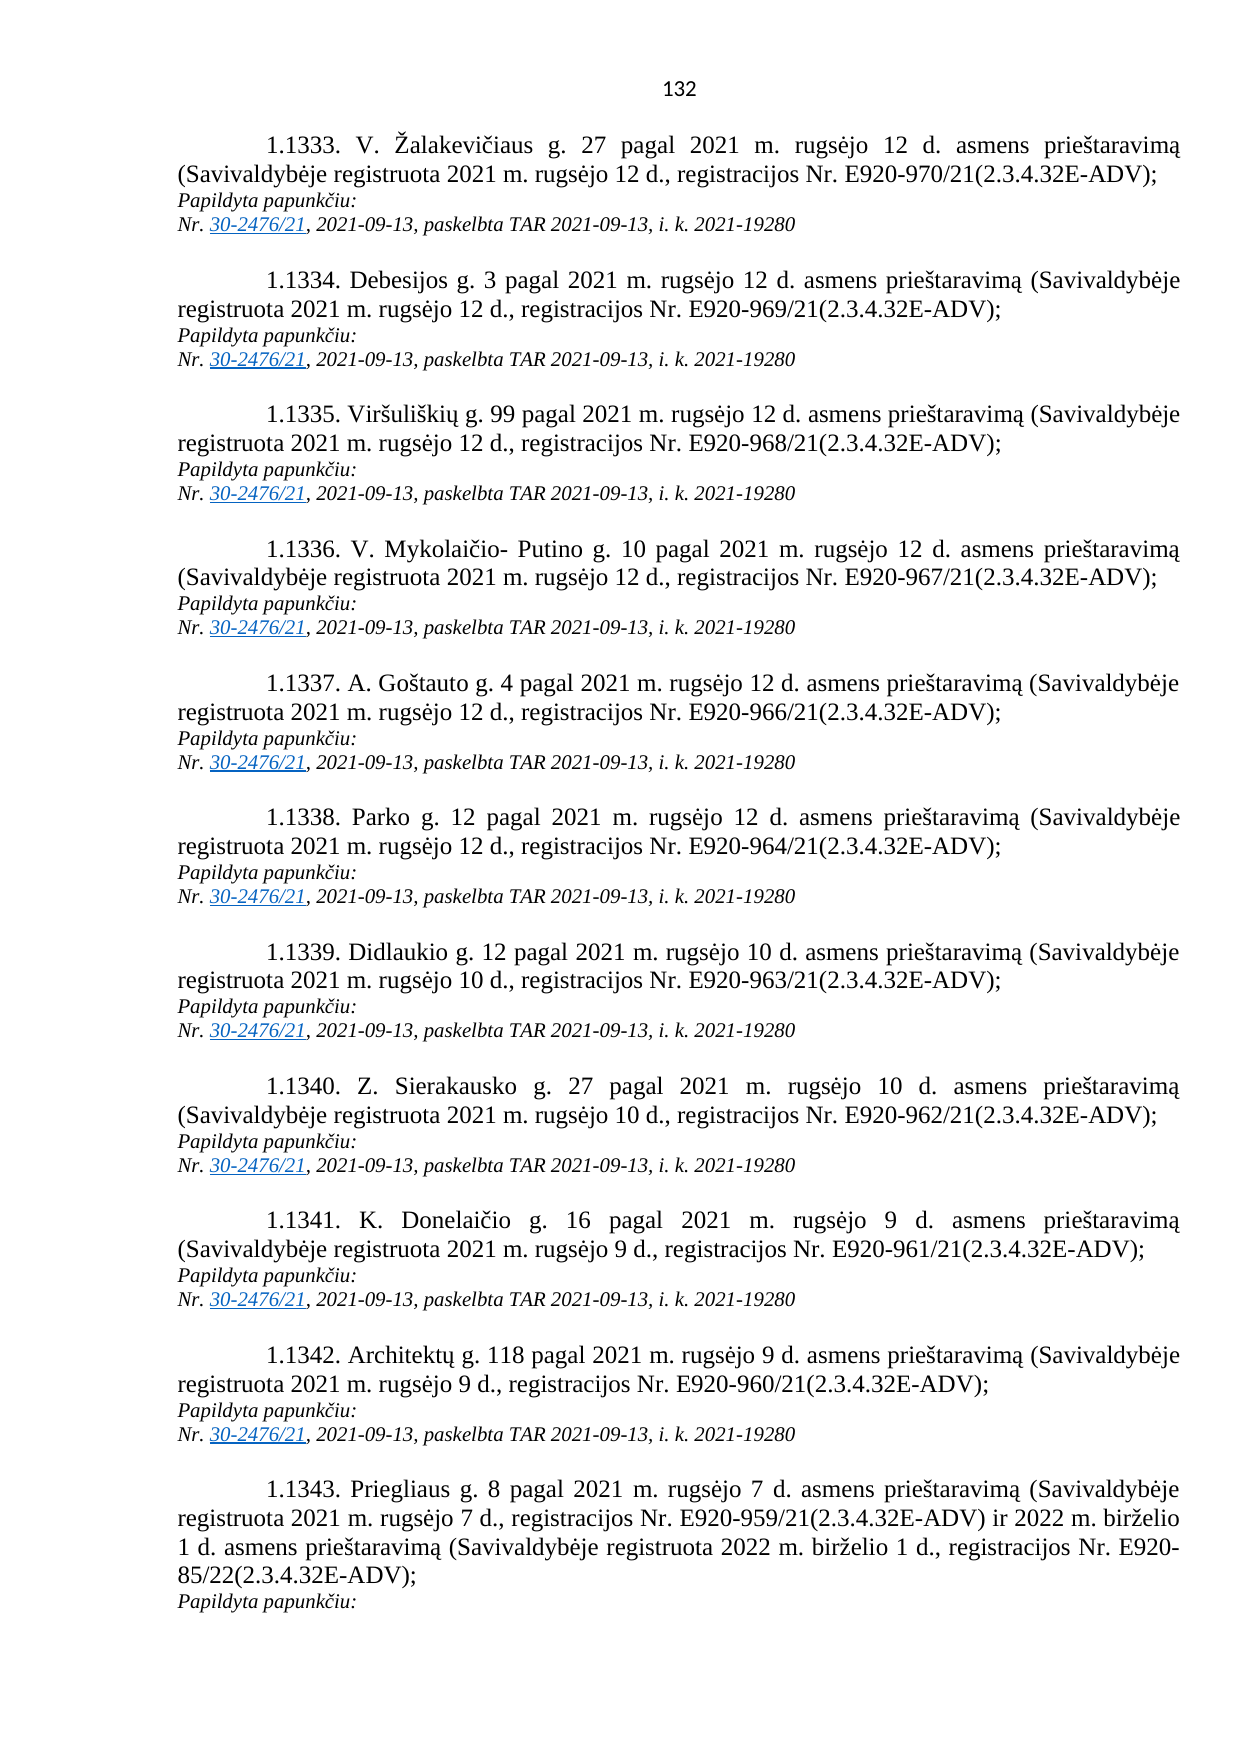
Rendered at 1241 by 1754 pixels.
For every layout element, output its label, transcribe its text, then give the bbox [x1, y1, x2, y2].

text Nr. 30-2476/21, 2021-09-13, paskelbta TAR 2021-09-13, i. k. 2021-19280 [177, 481, 1181, 505]
text Nr. 30-2476/21, 2021-09-13, paskelbta TAR 2021-09-13, i. k. 2021-19280 [177, 1153, 1181, 1177]
text Nr. 30-2476/21, 2021-09-13, paskelbta TAR 2021-09-13, i. k. 2021-19280 [177, 615, 1181, 639]
text Nr. 30-2476/21, 2021-09-13, paskelbta TAR 2021-09-13, i. k. 2021-19280 [177, 1287, 1181, 1311]
text 1.1342. Architektų g. 118 pagal 2021 m. rugsėjo 9 d. asmens prieštaravimą (Savivaldybėje registruota 2021 m. rugsėjo 9 d., registracijos Nr. E920-960/21(2.3.4.32E-ADV); [177, 1340, 1181, 1397]
text 1.1335. Viršuliškių g. 99 pagal 2021 m. rugsėjo 12 d. asmens prieštaravimą (Savivaldybėje registruota 2021 m. rugsėjo 12 d., registracijos Nr. E920-968/21(2.3.4.32E-ADV); [177, 399, 1181, 457]
text 1.1338. Parko g. 12 pagal 2021 m. rugsėjo 12 d. asmens prieštaravimą (Savivaldybėje registruota 2021 m. rugsėjo 12 d., registracijos Nr. E920-964/21(2.3.4.32E-ADV); [177, 802, 1181, 860]
text Papildyta papunkčiu: [177, 188, 1181, 212]
text 1.1341. K. Donelaičio g. 16 pagal 2021 m. rugsėjo 9 d. asmens prieštaravimą (Savivaldybėje registruota 2021 m. rugsėjo 9 d., registracijos Nr. E920-961/21(2.3.4.32E-ADV); [177, 1206, 1181, 1263]
text 1.1343. Priegliaus g. 8 pagal 2021 m. rugsėjo 7 d. asmens prieštaravimą (Savivaldybėje registruota 2021 m. rugsėjo 7 d., registracijos Nr. E920-959/21(2.3.4.32E-ADV) ir 2022 m. birželio 1 d. asmens prieštaravimą (Savivaldybėje registruota 2022 m. birželio 1 d., registracijos Nr. E920-85/22(2.3.4.32E-ADV); [177, 1474, 1181, 1589]
text Papildyta papunkčiu: [177, 1397, 1181, 1422]
text Papildyta papunkčiu: [177, 860, 1181, 884]
text Nr. 30-2476/21, 2021-09-13, paskelbta TAR 2021-09-13, i. k. 2021-19280 [177, 1422, 1181, 1446]
text 1.1336. V. Mykolaičio- Putino g. 10 pagal 2021 m. rugsėjo 12 d. asmens prieštaravimą (Savivaldybėje registruota 2021 m. rugsėjo 12 d., registracijos Nr. E920-967/21(2.3.4.32E-ADV); [177, 534, 1181, 591]
text 1.1339. Didlaukio g. 12 pagal 2021 m. rugsėjo 10 d. asmens prieštaravimą (Savivaldybėje registruota 2021 m. rugsėjo 10 d., registracijos Nr. E920-963/21(2.3.4.32E-ADV); [177, 937, 1181, 994]
text Papildyta papunkčiu: [177, 726, 1181, 750]
text Papildyta papunkčiu: [177, 1129, 1181, 1153]
text Nr. 30-2476/21, 2021-09-13, paskelbta TAR 2021-09-13, i. k. 2021-19280 [177, 212, 1181, 236]
text Papildyta papunkčiu: [177, 1263, 1181, 1287]
text Nr. 30-2476/21, 2021-09-13, paskelbta TAR 2021-09-13, i. k. 2021-19280 [177, 750, 1181, 774]
text 1.1337. A. Goštauto g. 4 pagal 2021 m. rugsėjo 12 d. asmens prieštaravimą (Savivaldybėje registruota 2021 m. rugsėjo 12 d., registracijos Nr. E920-966/21(2.3.4.32E-ADV); [177, 668, 1181, 726]
text Nr. 30-2476/21, 2021-09-13, paskelbta TAR 2021-09-13, i. k. 2021-19280 [177, 884, 1181, 908]
text Papildyta papunkčiu: [177, 457, 1181, 481]
text 1.1340. Z. Sierakausko g. 27 pagal 2021 m. rugsėjo 10 d. asmens prieštaravimą (Savivaldybėje registruota 2021 m. rugsėjo 10 d., registracijos Nr. E920-962/21(2.3.4.32E-ADV); [177, 1071, 1181, 1129]
text Papildyta papunkčiu: [177, 994, 1181, 1018]
text Nr. 30-2476/21, 2021-09-13, paskelbta TAR 2021-09-13, i. k. 2021-19280 [177, 347, 1181, 371]
text Papildyta papunkčiu: [177, 1589, 1181, 1613]
text 1.1334. Debesijos g. 3 pagal 2021 m. rugsėjo 12 d. asmens prieštaravimą (Savivaldybėje registruota 2021 m. rugsėjo 12 d., registracijos Nr. E920-969/21(2.3.4.32E-ADV); [177, 265, 1181, 322]
text Papildyta papunkčiu: [177, 591, 1181, 615]
text Papildyta papunkčiu: [177, 322, 1181, 347]
text 1.1333. V. Žalakevičiaus g. 27 pagal 2021 m. rugsėjo 12 d. asmens prieštaravimą (Savivaldybėje registruota 2021 m. rugsėjo 12 d., registracijos Nr. E920-970/21(2.3.4.32E-ADV); [177, 131, 1181, 188]
text Nr. 30-2476/21, 2021-09-13, paskelbta TAR 2021-09-13, i. k. 2021-19280 [177, 1018, 1181, 1042]
